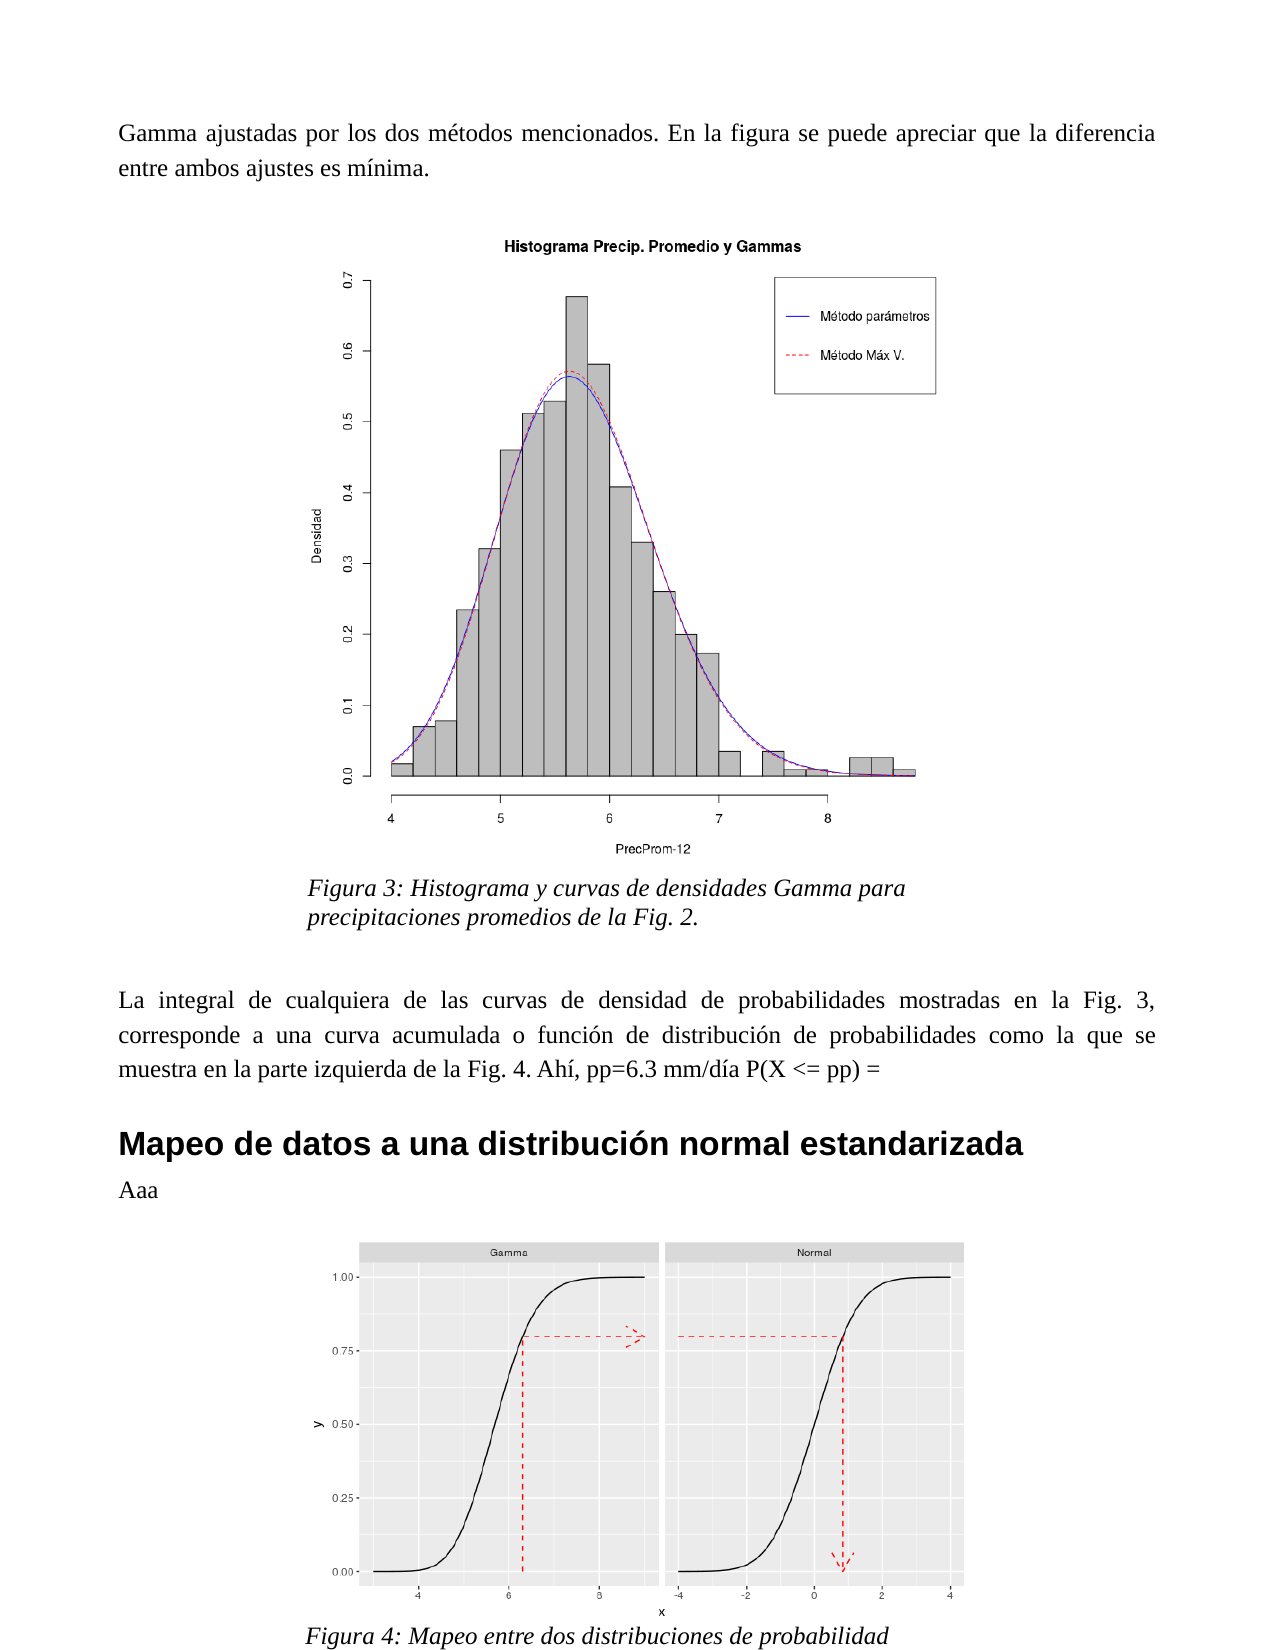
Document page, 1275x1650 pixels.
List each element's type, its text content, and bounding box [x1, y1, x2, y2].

text Figura 4: Mapeo entre dos distribuciones de probabilidad [305, 1622, 970, 1650]
text Figura 3: Histograma y curvas de densidades Gamma para precipitaciones promedios de la Fig. 2. [307, 873, 968, 931]
text Aaa [118, 1175, 1157, 1204]
picture [305, 1236, 970, 1622]
text Gamma ajustadas por los dos métodos mencionados. En la figura se puede apreciar que la diferencia entre ambos ajustes es mínima. [118, 118, 1157, 181]
picture [307, 214, 968, 873]
text La integral de cualquiera de las curvas de densidad de probabilidades mostradas en la Fig. 3, corresponde a una curva acumulada o función de distribución de probabilidades como la que se muestra en la parte izquierda de la Fig. 4. Ahí, pp=6.3 mm/día P(X <= pp) = [118, 985, 1157, 1083]
subtitle Mapeo de datos a una distribución normal estandarizada [118, 1124, 1157, 1163]
